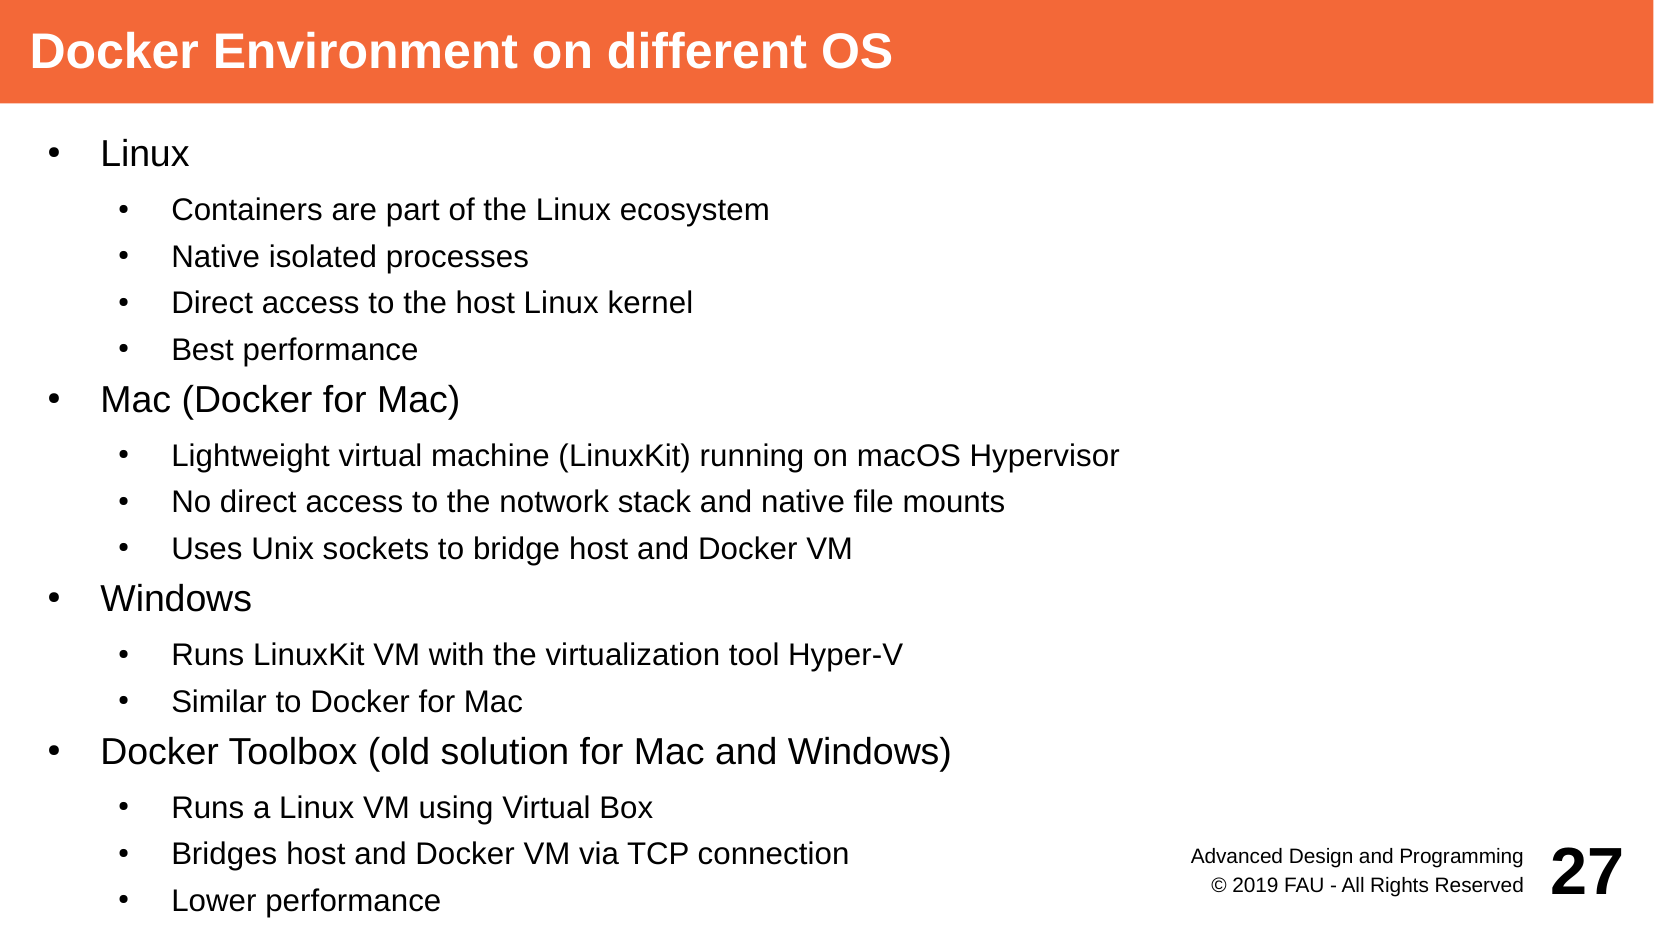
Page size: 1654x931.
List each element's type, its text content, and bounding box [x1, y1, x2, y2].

list Linux Containers are part of the Linux ecosystem Native isolated processes Direct access to the host Linux kernel Best performance Mac (Docker for Mac) Lightweight virtual machine (LinuxKit) running on macOS Hypervisor No direct access to the notwork stack and native file mounts Uses Unix sockets to bridge host and Docker VM Windows Runs LinuxKit VM with the virtualization tool Hyper-V Similar to Docker for Mac Docker Toolbox (old solution for Mac and Windows) Runs a Linux VM using Virtual Box Bridges host and Docker VM via TCP connection Lower performance [29, 132, 1625, 813]
title Docker Environment on different OS [0, 0, 1654, 104]
